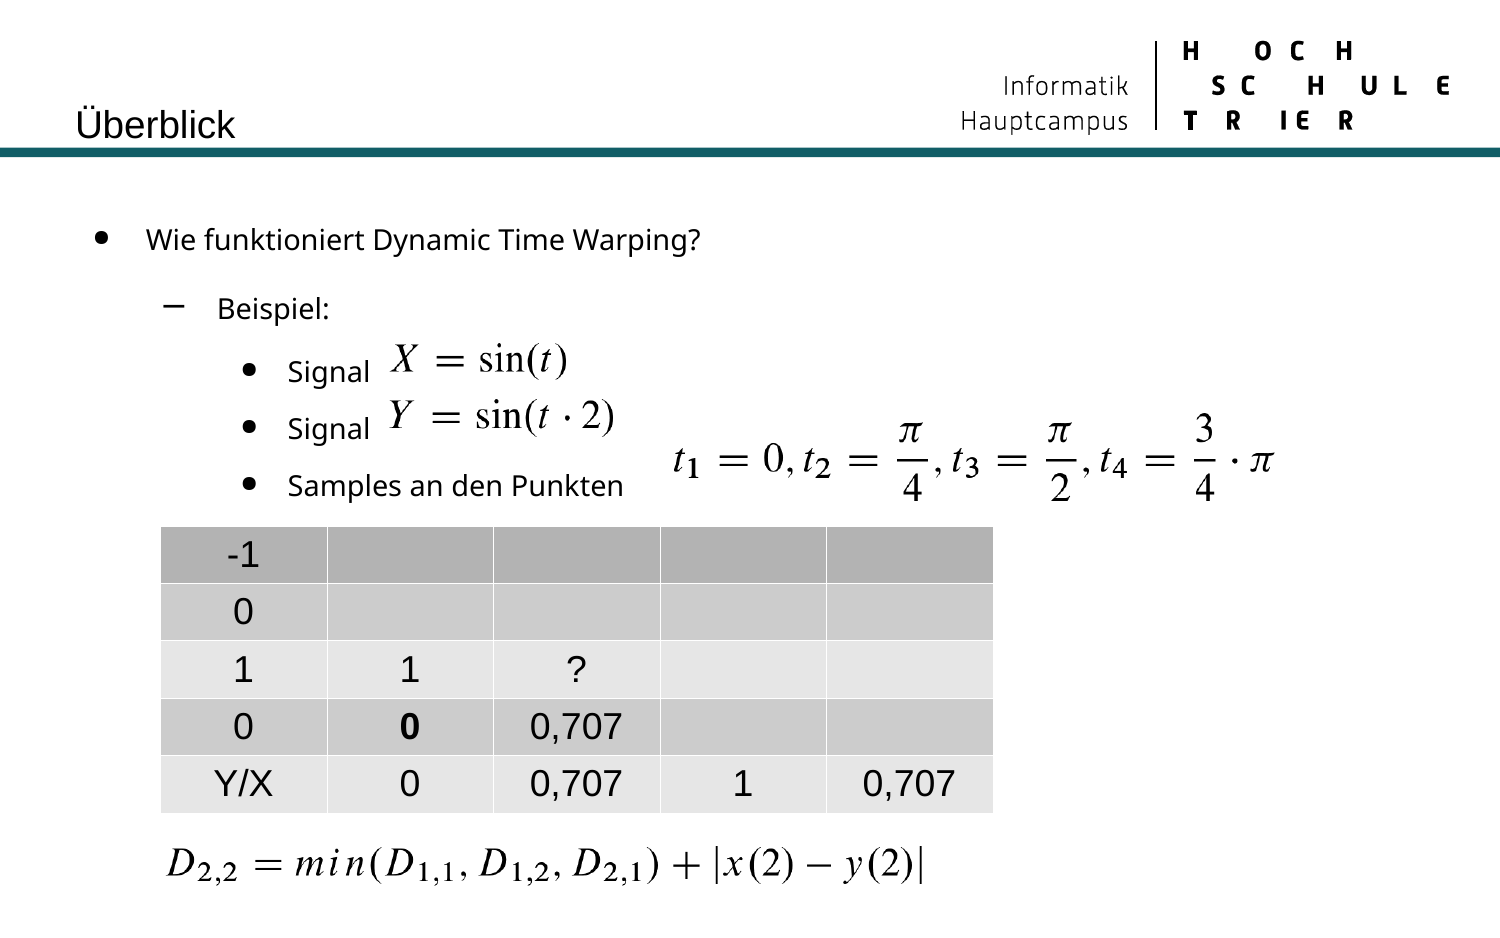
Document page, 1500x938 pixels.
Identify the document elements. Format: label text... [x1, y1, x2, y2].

list Wie funktioniert Dynamic Time Warping? Beispiel: Signal Signal Samples an den Punkten [75, 219, 1426, 863]
picture [389, 398, 613, 438]
title Überblick [75, 37, 1425, 194]
picture [673, 413, 1275, 501]
picture [389, 342, 566, 380]
picture [165, 863, 922, 886]
